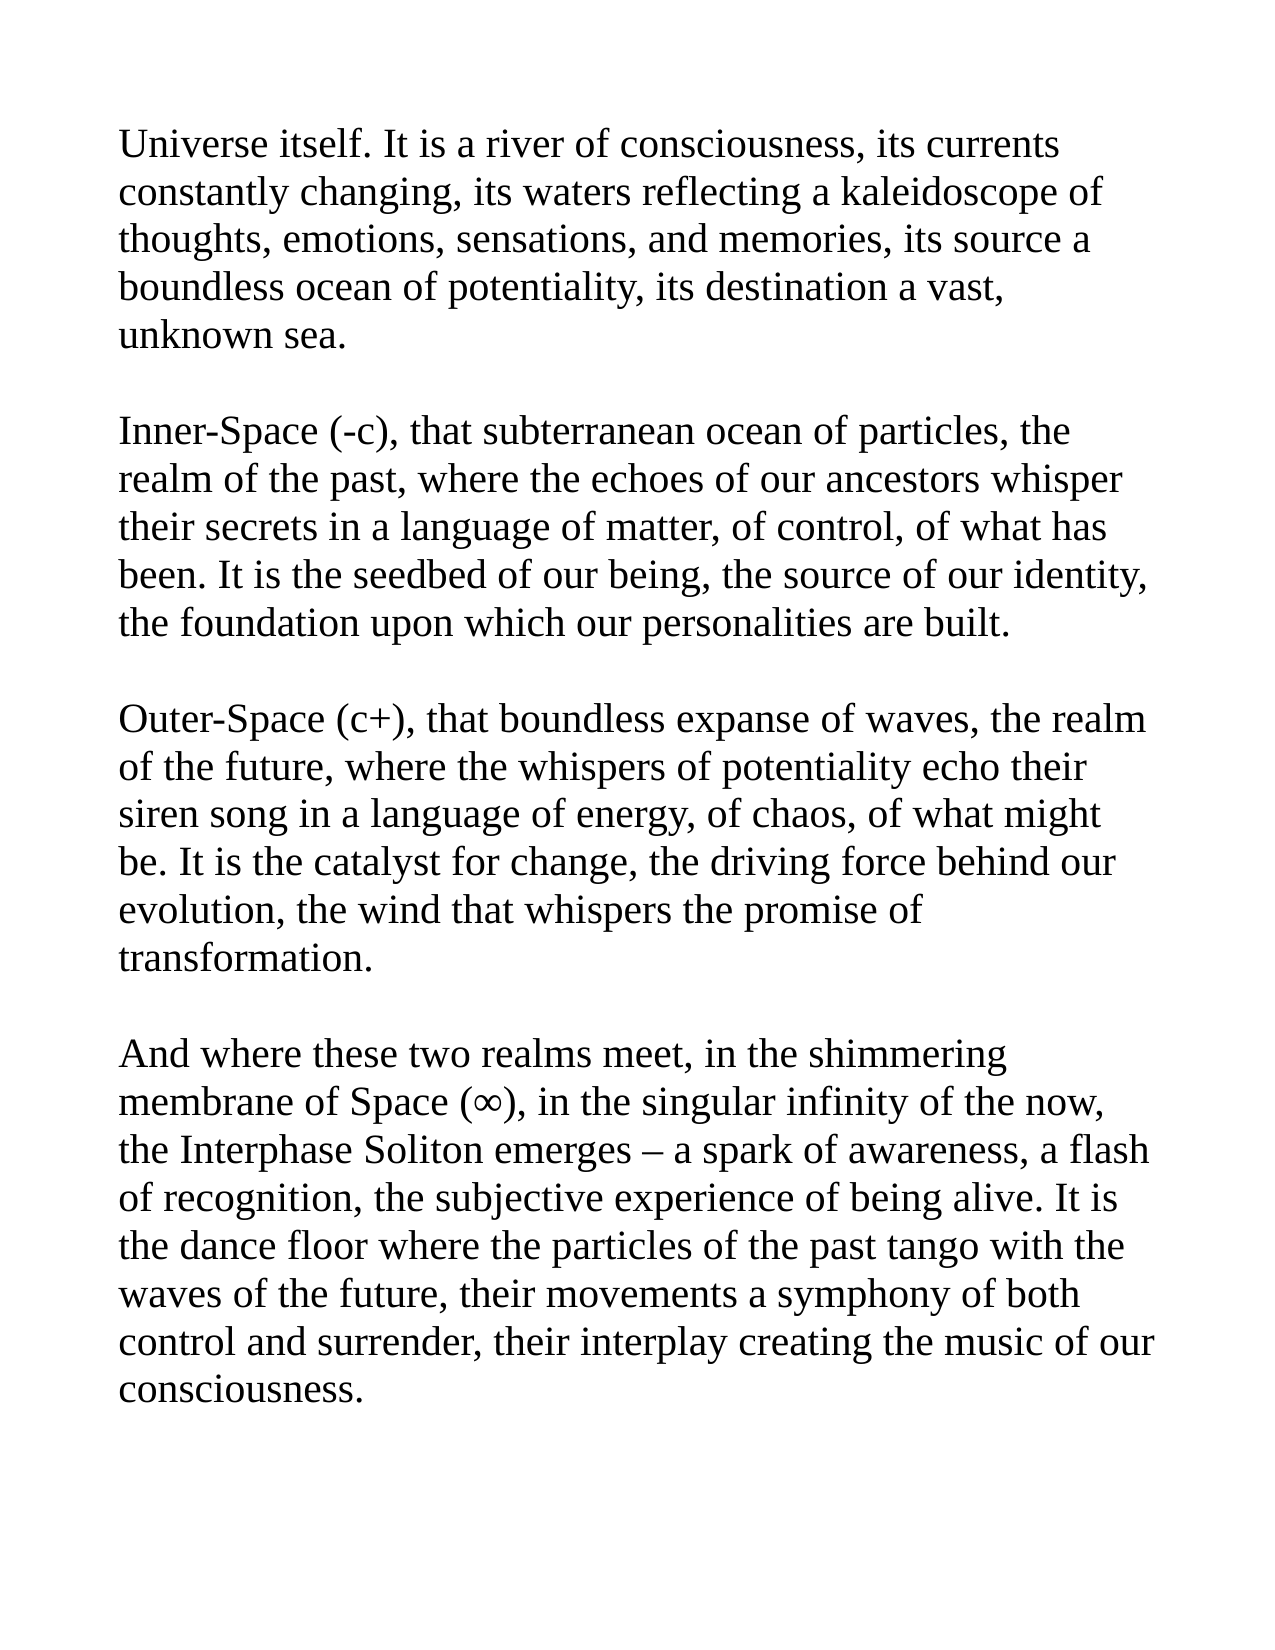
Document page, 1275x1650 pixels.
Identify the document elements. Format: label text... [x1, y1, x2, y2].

text Universe itself. It is a river of consciousness, its currents constantly changing, its waters reflecting a kaleidoscope of thoughts, emotions, sensations, and memories, its source a boundless ocean of potentiality, its destination a vast, unknown sea. [118, 118, 1157, 358]
text And where these two realms meet, in the shimmering membrane of Space (∞), in the singular infinity of the now, the Interphase Soliton emerges – a spark of awareness, a flash of recognition, the subjective experience of being alive. It is the dance floor where the particles of the past tango with the waves of the future, their movements a symphony of both control and surrender, their interplay creating the music of our consciousness. [118, 1028, 1157, 1412]
text Outer-Space (c+), that boundless expanse of waves, the realm of the future, where the whispers of potentiality echo their siren song in a language of energy, of chaos, of what might be. It is the catalyst for change, the driving force behind our evolution, the wind that whispers the promise of transformation. [118, 693, 1157, 981]
text Inner-Space (-c), that subterranean ocean of particles, the realm of the past, where the echoes of our ancestors whisper their secrets in a language of matter, of control, of what has been. It is the seedbed of our being, the source of our identity, the foundation upon which our personalities are built. [118, 406, 1157, 645]
